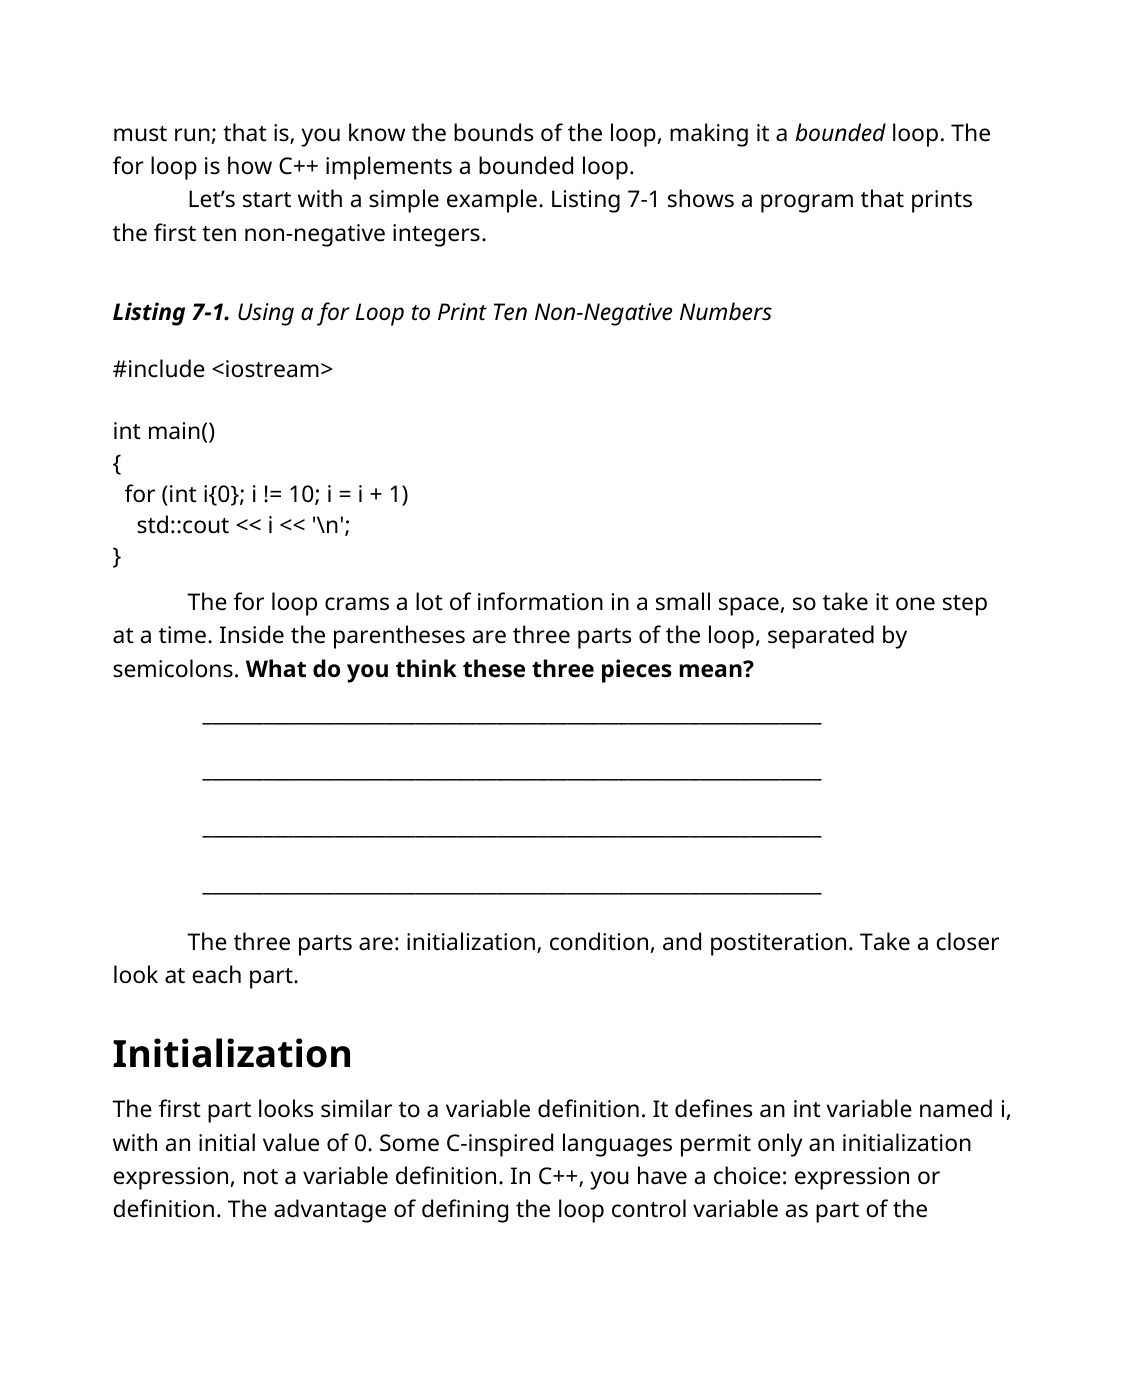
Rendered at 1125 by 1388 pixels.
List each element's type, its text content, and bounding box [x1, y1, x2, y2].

text Listing 7-1. Using a for Loop to Print Ten Non-Negative Numbers [112, 296, 1012, 327]
text std::cout << i << '\n'; [112, 509, 1012, 540]
text The first part looks similar to a variable definition. It defines an int variable named i, with an initial value of 0. Some C-inspired languages permit only an initialization expression, not a variable definition. In C++, you have a choice: expression or definition. The advantage of defining the loop control variable as part of the [112, 1091, 1012, 1224]
list _____________________________________________________________ [202, 753, 1012, 784]
text must run; that is, you know the bounds of the loop, making it a bounded loop. The for loop is how C++ implements a bounded loop. [112, 115, 1012, 181]
list _____________________________________________________________ [202, 867, 1012, 898]
text { [112, 446, 1012, 478]
text #include <iostream> [112, 353, 1012, 384]
text The for loop crams a lot of information in a small space, so take it one step at a time. Inside the parentheses are three parts of the loop, separated by semicolons. What do you think these three pieces mean? [112, 584, 1012, 684]
text Let’s start with a simple example. Listing 7-1 shows a program that prints the first ten non-negative integers. [112, 181, 1012, 248]
text The three parts are: initialization, condition, and postiteration. Take a closer look at each part. [112, 923, 1012, 990]
list _____________________________________________________________ [202, 696, 1012, 728]
subtitle Initialization [112, 1028, 1012, 1079]
list _____________________________________________________________ [202, 810, 1012, 841]
text for (int i{0}; i != 10; i = i + 1) [112, 478, 1012, 509]
text int main() [112, 415, 1012, 446]
text } [112, 540, 1012, 571]
